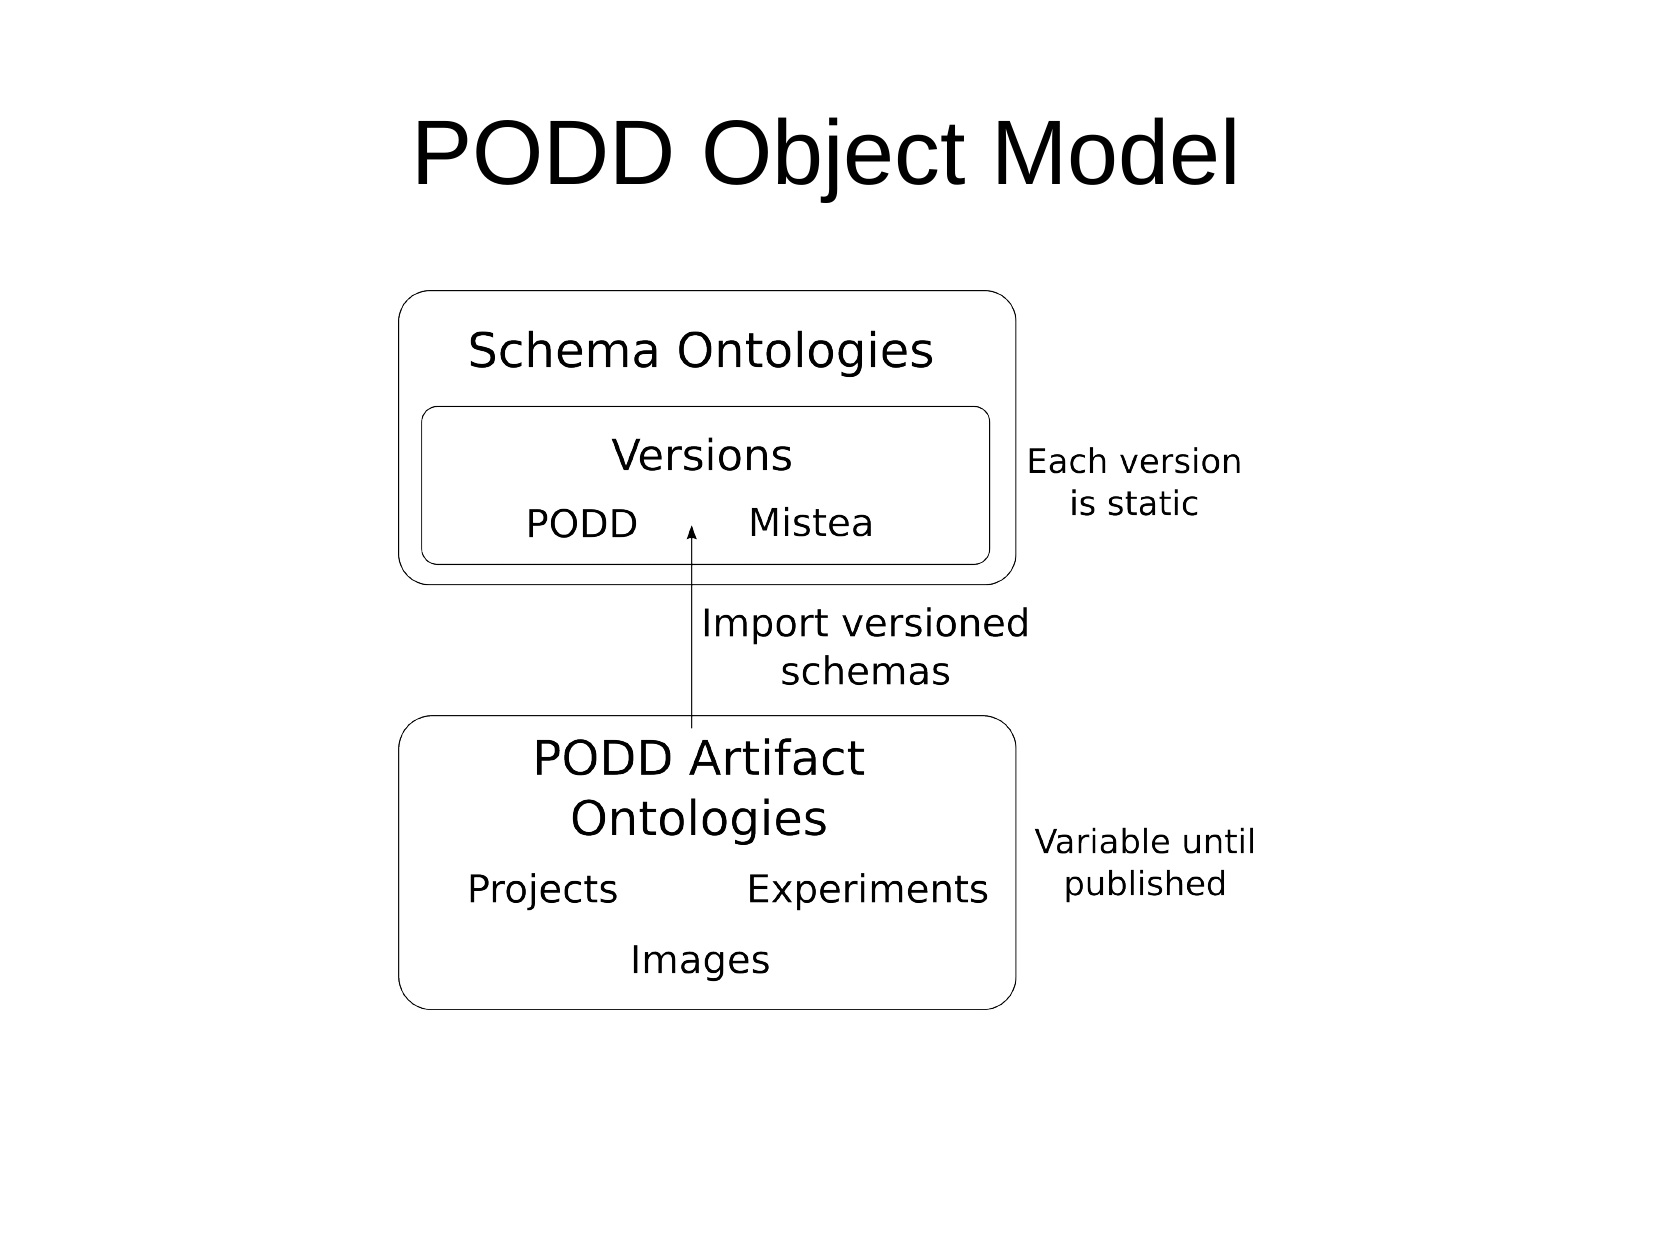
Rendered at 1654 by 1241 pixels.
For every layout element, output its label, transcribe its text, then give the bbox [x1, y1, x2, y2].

title PODD Object Model [82, 49, 1571, 257]
picture [398, 290, 1256, 1010]
